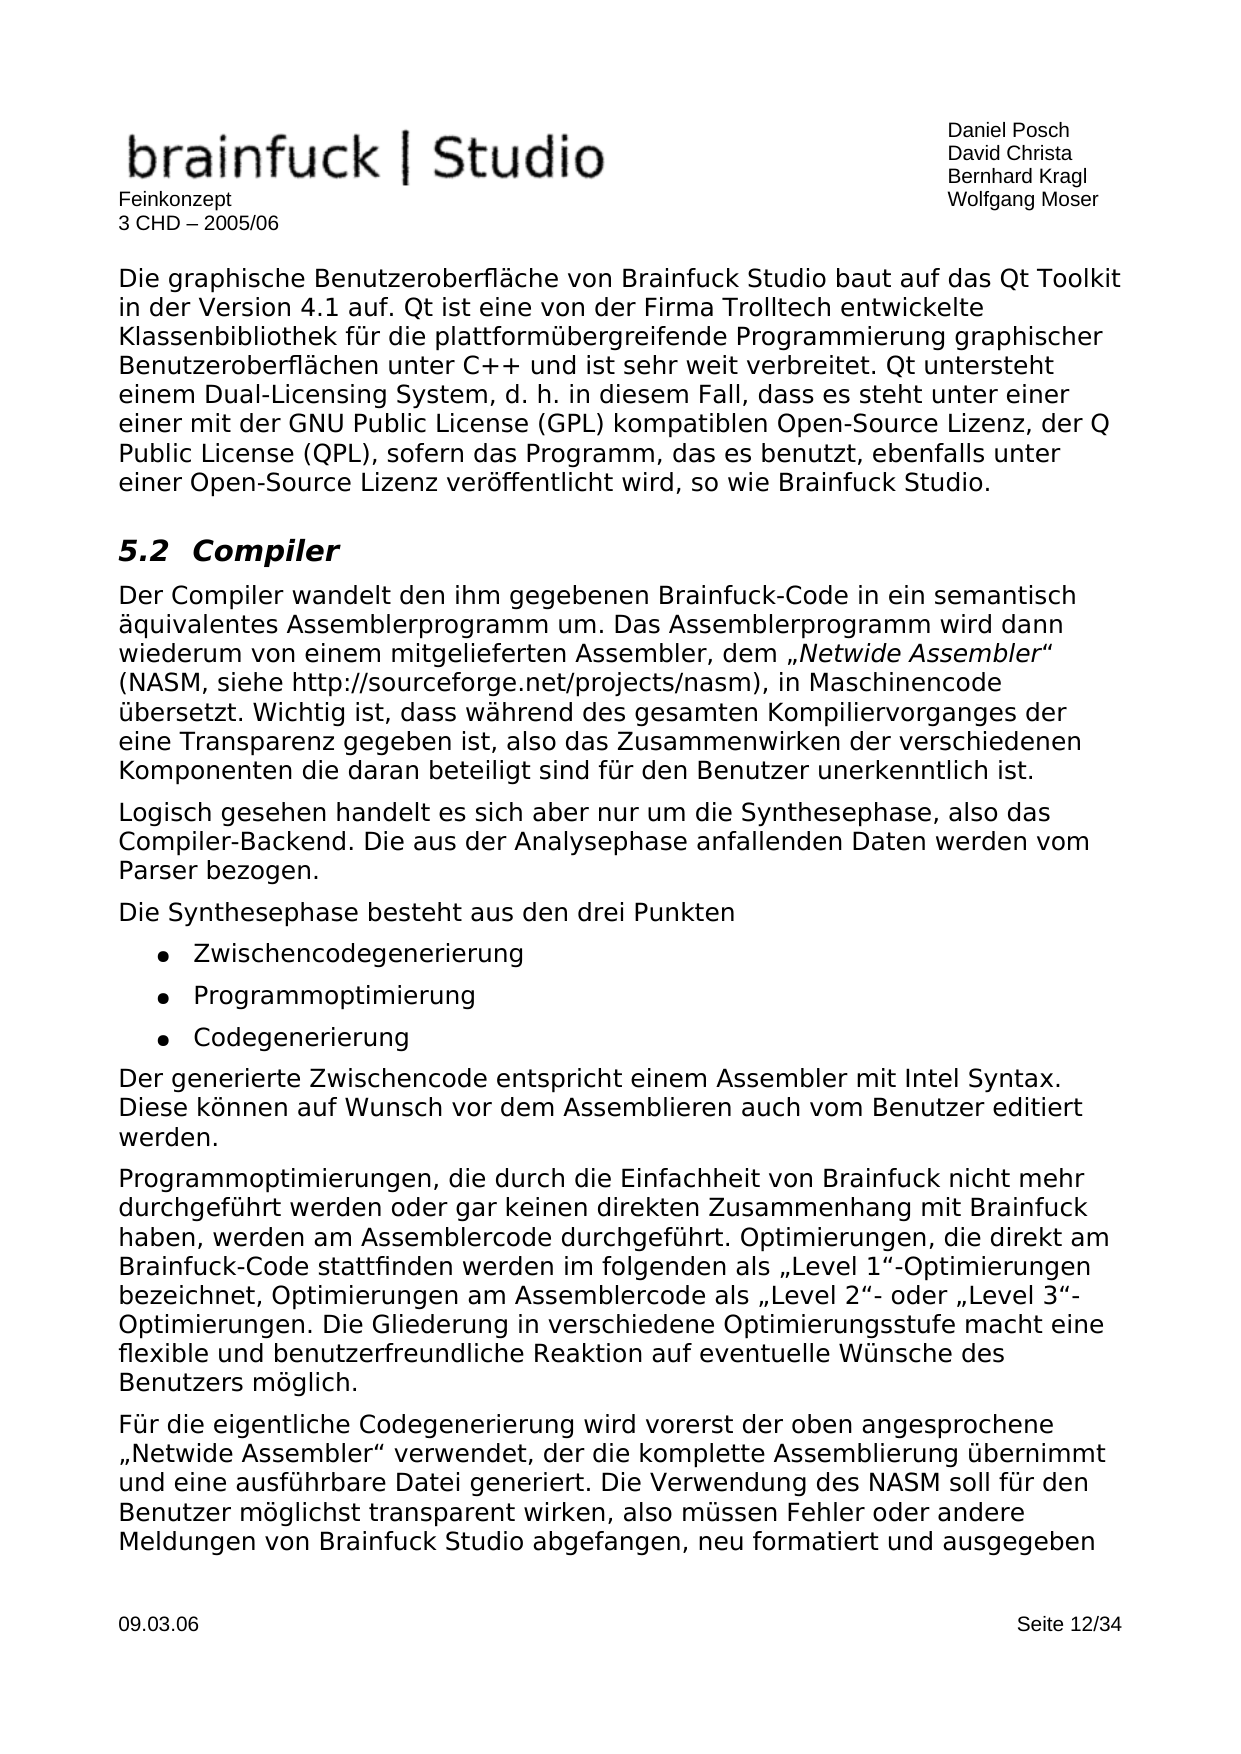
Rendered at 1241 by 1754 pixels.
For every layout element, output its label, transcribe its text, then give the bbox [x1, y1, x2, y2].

subtitle Compiler [118, 534, 1122, 568]
text Für die eigentliche Codegenerierung wird vorerst der oben angesprochene „Netwide Assembler“ verwendet, der die komplette Assemblierung übernimmt und eine ausführbare Datei generiert. Die Verwendung des NASM soll für den Benutzer möglichst transparent wirken, also müssen Fehler oder andere Meldungen von Brainfuck Studio abgefangen, neu formatiert und ausgegeben [118, 1410, 1122, 1556]
text Die Synthesephase besteht aus den drei Punkten [118, 898, 1122, 927]
text Der Compiler wandelt den ihm gegebenen Brainfuck-Code in ein semantisch äquivalentes Assemblerprogramm um. Das Assemblerprogramm wird dann wiederum von einem mitgelieferten Assembler, dem „Netwide Assembler“ (NASM, siehe http://sourceforge.net/projects/nasm), in Maschinencode übersetzt. Wichtig ist, dass während des gesamten Kompiliervorganges der eine Transparenz gegeben ist, also das Zusammenwirken der verschiedenen Komponenten die daran beteiligt sind für den Benutzer unerkenntlich ist. [118, 581, 1122, 785]
list Codegenerierung [156, 1023, 1122, 1052]
list Zwischencodegenerierung [156, 939, 1122, 968]
picture [118, 118, 609, 187]
list Programmoptimierung [156, 981, 1122, 1010]
text Der generierte Zwischencode entspricht einem Assembler mit Intel Syntax. Diese können auf Wunsch vor dem Assemblieren auch vom Benutzer editiert werden. [118, 1064, 1122, 1152]
text Programmoptimierungen, die durch die Einfachheit von Brainfuck nicht mehr durchgeführt werden oder gar keinen direkten Zusammenhang mit Brainfuck haben, werden am Assemblercode durchgeführt. Optimierungen, die direkt am Brainfuck-Code stattfinden werden im folgenden als „Level 1“-Optimierungen bezeichnet, Optimierungen am Assemblercode als „Level 2“- oder „Level 3“-Optimierungen. Die Gliederung in verschiedene Optimierungsstufe macht eine flexible und benutzerfreundliche Reaktion auf eventuelle Wünsche des Benutzers möglich. [118, 1164, 1122, 1398]
text Logisch gesehen handelt es sich aber nur um die Synthesephase, also das Compiler-Backend. Die aus der Analysephase anfallenden Daten werden vom Parser bezogen. [118, 798, 1122, 885]
text Die graphische Benutzeroberfläche von Brainfuck Studio baut auf das Qt Toolkit in der Version 4.1 auf. Qt ist eine von der Firma Trolltech entwickelte Klassenbibliothek für die plattformübergreifende Programmierung graphischer Benutzeroberflächen unter C++ und ist sehr weit verbreitet. Qt untersteht einem Dual-Licensing System, d. h. in diesem Fall, dass es steht unter einer einer mit der GNU Public License (GPL) kompatiblen Open-Source Lizenz, der Q Public License (QPL), sofern das Programm, das es benutzt, ebenfalls unter einer Open-Source Lizenz veröffentlicht wird, so wie Brainfuck Studio. [118, 264, 1122, 497]
